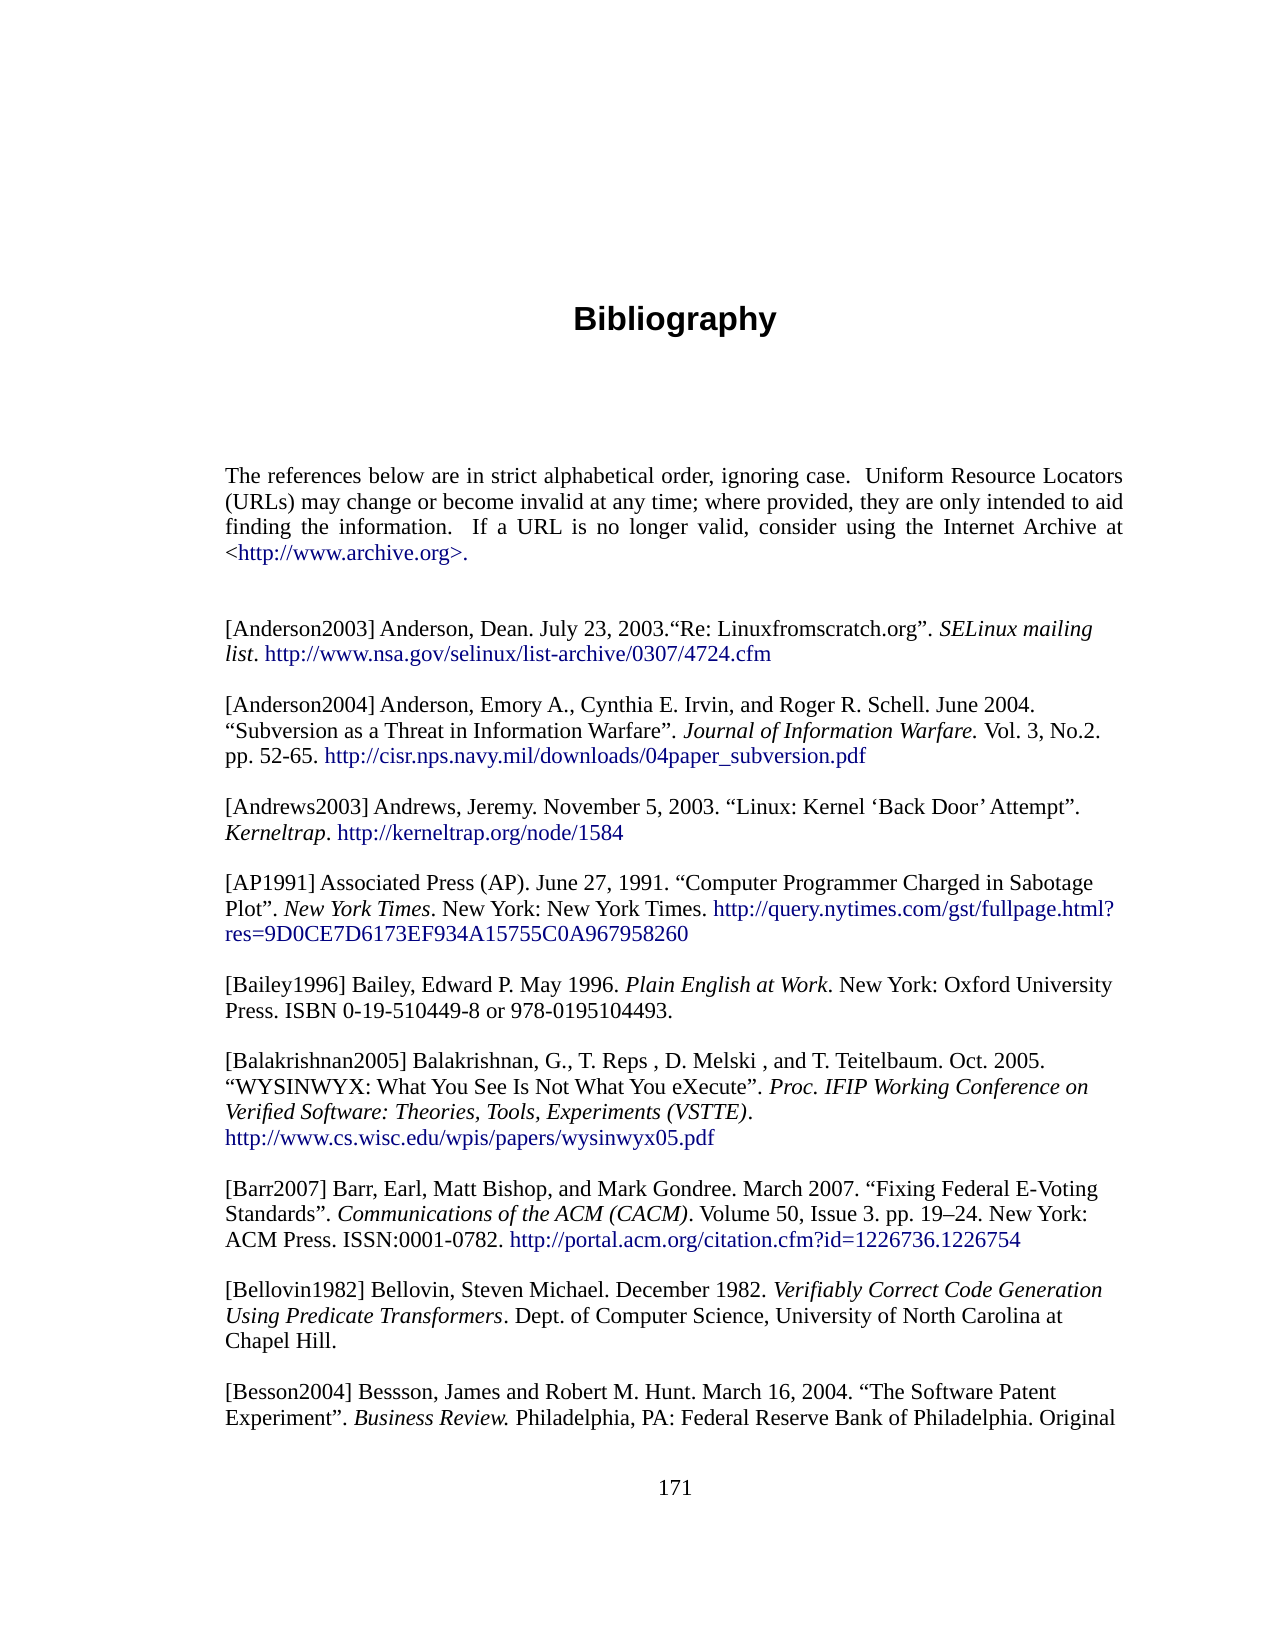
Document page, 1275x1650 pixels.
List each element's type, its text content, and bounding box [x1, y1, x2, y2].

text [Anderson2004] Anderson, Emory A., Cynthia E. Irvin, and Roger R. Schell. June 2004. “Subversion as a Threat in Information Warfare”. Journal of Information Warfare. Vol. 3, No.2. pp. 52-65. http://cisr.nps.navy.mil/downloads/04paper_subversion.pdf [225, 692, 1125, 768]
text [Balakrishnan2005] Balakrishnan, G., T. Reps , D. Melski , and T. Teitelbaum. Oct. 2005. “WYSINWYX: What You See Is Not What You eXecute”. Proc. IFIP Working Conference on Veriﬁed Software: Theories, Tools, Experiments (VSTTE). http://www.cs.wisc.edu/wpis/papers/wysinwyx05.pdf [225, 1048, 1125, 1150]
subtitle Bibliography [225, 300, 1125, 337]
text [Bailey1996] Bailey, Edward P. May 1996. Plain English at Work. New York: Oxford University Press. ISBN 0-19-510449-8 or 978-0195104493. [225, 972, 1125, 1023]
text [Anderson2003] Anderson, Dean. July 23, 2003.“Re: Linuxfromscratch.org”. SELinux mailing list. http://www.nsa.gov/selinux/list-archive/0307/4724.cfm [225, 616, 1125, 667]
text [AP1991] Associated Press (AP). June 27, 1991. “Computer Programmer Charged in Sabotage Plot”. New York Times. New York: New York Times. http://query.nytimes.com/gst/fullpage.html?res=9D0CE7D6173EF934A15755C0A967958260 [225, 870, 1125, 947]
text [Barr2007] Barr, Earl, Matt Bishop, and Mark Gondree. March 2007. “Fixing Federal E-Voting Standards”. Communications of the ACM (CACM). Volume 50, Issue 3. pp. 19–24. New York: ACM Press. ISSN:0001-0782. http://portal.acm.org/citation.cfm?id=1226736.1226754 [225, 1176, 1125, 1252]
text [Bellovin1982] Bellovin, Steven Michael. December 1982. Verifiably Correct Code Generation Using Predicate Transformers. Dept. of Computer Science, University of North Carolina at Chapel Hill. [225, 1277, 1125, 1354]
text The references below are in strict alphabetical order, ignoring case. Uniform Resource Locators (URLs) may change or become invalid at any time; where provided, they are only intended to aid finding the information. If a URL is no longer valid, consider using the Internet Archive at <http://www.archive.org>. [225, 463, 1125, 565]
text [Andrews2003] Andrews, Jeremy. November 5, 2003. “Linux: Kernel ‘Back Door’ Attempt”. Kerneltrap. http://kerneltrap.org/node/1584 [225, 794, 1125, 845]
text [Besson2004] Bessson, James and Robert M. Hunt. March 16, 2004. “The Software Patent Experiment”. Business Review. Philadelphia, PA: Federal Reserve Bank of Philadelphia. Original [225, 1379, 1125, 1430]
